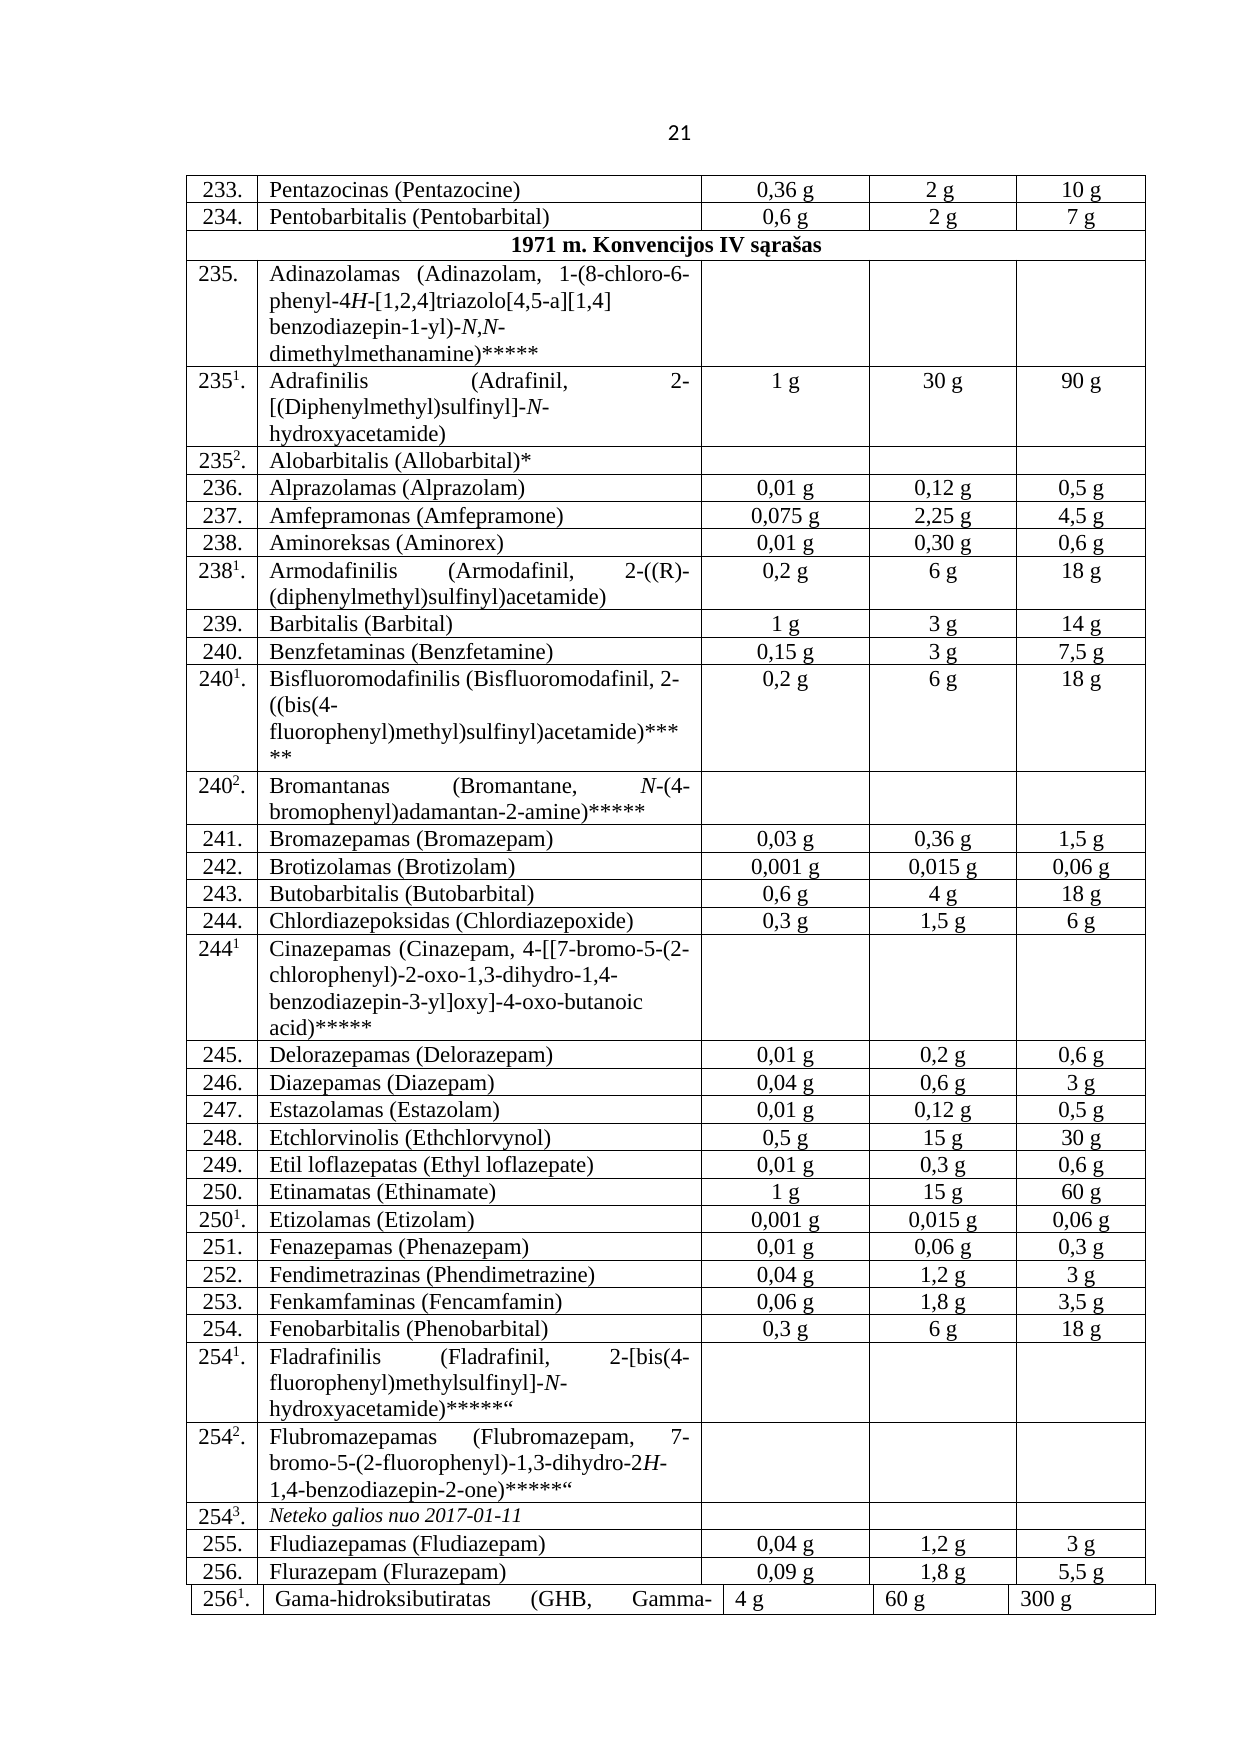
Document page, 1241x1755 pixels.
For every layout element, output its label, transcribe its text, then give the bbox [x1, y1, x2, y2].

table_cell Cinazepamas (Cinazepam, 4-[[7-bromo-5-(2-chlorophenyl)-2-oxo-1,3-dihydro-1,4-benzodiazepin-3-yl]oxy]-4-oxo-butanoic acid)***** [258, 935, 701, 1040]
table_cell [1146, 664, 1155, 771]
table_cell [1146, 1150, 1155, 1177]
table_cell 252. [187, 1261, 257, 1287]
table_cell 0,015 g [870, 853, 1016, 879]
table_cell [1146, 1205, 1155, 1232]
table_cell 4,5 g [1017, 502, 1145, 528]
table_cell 255. [187, 1530, 257, 1557]
table_cell 60 g [1017, 1179, 1145, 1205]
table_cell [1146, 1260, 1155, 1287]
table_cell [702, 447, 869, 473]
table_cell [1146, 202, 1155, 230]
table_cell [187, 1585, 191, 1614]
table_cell 0,3 g [702, 1315, 869, 1342]
table_cell 7 g [1017, 203, 1145, 230]
table_cell 0,2 g [702, 665, 869, 771]
table_cell Fludiazepamas (Fludiazepam) [258, 1530, 701, 1557]
table_cell 0,12 g [870, 1096, 1016, 1123]
table_cell Chlordiazepoksidas (Chlordiazepoxide) [258, 908, 701, 934]
table_cell [870, 772, 1016, 824]
table_cell 0,3 g [870, 1151, 1016, 1177]
table_cell [1146, 1314, 1155, 1342]
table_cell Benzfetaminas (Benzfetamine) [258, 638, 701, 664]
table_cell 0,09 g [702, 1558, 869, 1584]
table_cell Aminoreksas (Aminorex) [258, 529, 701, 556]
table_cell [702, 1343, 869, 1422]
table_cell 0,06 g [702, 1288, 869, 1314]
table_cell [702, 772, 869, 824]
table_cell 60 g [874, 1585, 1008, 1614]
table_cell Gama-hidroksibutiratas (GHB, Gamma- [264, 1585, 723, 1614]
table_cell 3,5 g [1017, 1288, 1145, 1314]
table_cell 14 g [1017, 610, 1145, 637]
table_cell 0,01 g [702, 1151, 869, 1177]
table_cell [1146, 637, 1155, 664]
table_cell [1146, 907, 1155, 934]
table_cell 241. [187, 825, 257, 852]
table_cell 0,30 g [870, 529, 1016, 556]
table_cell 0,5 g [1017, 475, 1145, 501]
table_cell Butobarbitalis (Butobarbital) [258, 880, 701, 907]
table_cell 2381. [187, 557, 257, 609]
table_cell 18 g [1017, 1315, 1145, 1342]
table_cell [1146, 366, 1155, 446]
table_cell 2561. [192, 1585, 263, 1614]
table_cell 0,6 g [870, 1069, 1016, 1095]
table_cell [870, 935, 1016, 1040]
table_cell 0,06 g [870, 1233, 1016, 1259]
table_cell [870, 447, 1016, 473]
table_cell 235. [187, 261, 257, 366]
table_cell 6 g [870, 557, 1016, 609]
table_cell 2 g [870, 203, 1016, 230]
table_cell Flubromazepamas (Flubromazepam, 7-bromo-5-(2-fluorophenyl)-1,3-dihydro-2H-1,4-benzodiazepin-2-one)*****“ [258, 1423, 701, 1502]
table_cell Neteko galios nuo 2017-01-11 [258, 1503, 701, 1529]
table_cell Fendimetrazinas (Phendimetrazine) [258, 1261, 701, 1287]
table_cell 0,12 g [870, 475, 1016, 501]
table_cell 7,5 g [1017, 638, 1145, 664]
table_cell 2501. [187, 1206, 257, 1232]
table_cell 250. [187, 1179, 257, 1205]
table_cell 0,06 g [1017, 853, 1145, 879]
table_cell 2401. [187, 665, 257, 771]
table_cell [702, 1503, 869, 1529]
table_cell 1,5 g [870, 908, 1016, 934]
table_cell 244. [187, 908, 257, 934]
table_cell 4 g [724, 1585, 873, 1614]
table_cell 2352. [187, 447, 257, 473]
table_cell 5,5 g [1017, 1558, 1145, 1584]
table_cell 2351. [187, 367, 257, 446]
table_cell 0,36 g [870, 825, 1016, 852]
table_cell 0,01 g [702, 1233, 869, 1259]
table_cell 10 g [1017, 176, 1145, 202]
table_cell [1146, 609, 1155, 637]
table_cell 234. [187, 203, 257, 230]
table_cell [1146, 501, 1155, 528]
table_cell 0,04 g [702, 1261, 869, 1287]
table_cell 300 g [1009, 1585, 1155, 1614]
table_cell Alobarbitalis (Allobarbital)* [258, 447, 701, 473]
table_cell Fenobarbitalis (Phenobarbital) [258, 1315, 701, 1342]
table_cell 3 g [870, 610, 1016, 637]
table_cell [1146, 1529, 1155, 1557]
table_cell 0,001 g [702, 853, 869, 879]
table_cell [1146, 175, 1155, 202]
table_cell [1017, 772, 1145, 824]
table_cell [1146, 260, 1155, 366]
table_cell 0,015 g [870, 1206, 1016, 1232]
table_cell Brotizolamas (Brotizolam) [258, 853, 701, 879]
table_cell [870, 261, 1016, 366]
table_cell 15 g [870, 1124, 1016, 1150]
table_cell 247. [187, 1096, 257, 1123]
table_cell 239. [187, 610, 257, 637]
table_cell 3 g [870, 638, 1016, 664]
table_cell 233. [187, 176, 257, 202]
table_cell [1146, 474, 1155, 501]
table_cell 3 g [1017, 1530, 1145, 1557]
table_cell 1,5 g [1017, 825, 1145, 852]
table_cell 0,01 g [702, 1041, 869, 1068]
table_cell 236. [187, 475, 257, 501]
table_cell Etinamatas (Ethinamate) [258, 1179, 701, 1205]
table_cell 4 g [870, 880, 1016, 907]
table_cell Diazepamas (Diazepam) [258, 1069, 701, 1095]
table_cell [870, 1423, 1016, 1502]
table_cell [702, 935, 869, 1040]
table_cell 6 g [870, 665, 1016, 771]
table_cell Adrafinilis (Adrafinil, 2-[(Diphenylmethyl)sulfinyl]-N-hydroxyacetamide) [258, 367, 701, 446]
table_cell 0,01 g [702, 475, 869, 501]
table_cell 0,6 g [1017, 1041, 1145, 1068]
table_cell 0,04 g [702, 1530, 869, 1557]
table_cell 240. [187, 638, 257, 664]
table_cell 15 g [870, 1179, 1016, 1205]
table_cell Etchlorvinolis (Ethchlorvynol) [258, 1124, 701, 1150]
table_cell 245. [187, 1041, 257, 1068]
table_cell [1017, 261, 1145, 366]
table_cell 246. [187, 1069, 257, 1095]
table_cell 1,8 g [870, 1288, 1016, 1314]
table_cell 253. [187, 1288, 257, 1314]
table_cell Barbitalis (Barbital) [258, 610, 701, 637]
table_cell 0,01 g [702, 1096, 869, 1123]
table_cell 2 g [870, 176, 1016, 202]
table_cell 0,075 g [702, 502, 869, 528]
table_cell 2542. [187, 1423, 257, 1502]
table_cell 242. [187, 853, 257, 879]
table_cell 30 g [870, 367, 1016, 446]
table_cell 0,2 g [702, 557, 869, 609]
table_cell 0,04 g [702, 1069, 869, 1095]
table_cell Estazolamas (Estazolam) [258, 1096, 701, 1123]
table_cell 2441 [187, 935, 257, 1040]
table_cell [1146, 1178, 1155, 1205]
table_cell 30 g [1017, 1124, 1145, 1150]
table_cell Alprazolamas (Alprazolam) [258, 475, 701, 501]
table_cell 251. [187, 1233, 257, 1259]
table_cell Pentobarbitalis (Pentobarbital) [258, 203, 701, 230]
table_cell Fenazepamas (Phenazepam) [258, 1233, 701, 1259]
table_cell 0,6 g [702, 203, 869, 230]
table_cell [870, 1343, 1016, 1422]
table_cell 6 g [870, 1315, 1016, 1342]
table_cell [1017, 1503, 1145, 1529]
table_cell 3 g [1017, 1261, 1145, 1287]
table_cell 0,06 g [1017, 1206, 1145, 1232]
table_cell [1146, 771, 1155, 824]
table_cell 2402. [187, 772, 257, 824]
table_cell Fenkamfaminas (Fencamfamin) [258, 1288, 701, 1314]
table_cell [1146, 852, 1155, 879]
table_cell Bisfluoromodafinilis (Bisfluoromodafinil, 2-((bis(4-fluorophenyl)methyl)sulfinyl)acetamide)***** [258, 665, 701, 771]
table_cell 2,25 g [870, 502, 1016, 528]
table_cell 1 g [702, 367, 869, 446]
table_cell Adinazolamas (Adinazolam, 1-(8-chloro-6-phenyl-4H-[1,2,4]triazolo[4,5-a][1,4] benzodiazepin-1-yl)-N,N-dimethylmethanamine)***** [258, 261, 701, 366]
table_cell 256. [187, 1558, 257, 1584]
table_cell 0,6 g [702, 880, 869, 907]
table_cell [1146, 1232, 1155, 1259]
table_cell [1017, 935, 1145, 1040]
table_cell [1146, 1287, 1155, 1314]
table_cell [702, 261, 869, 366]
table_cell [1146, 1068, 1155, 1095]
table_cell [1017, 1343, 1145, 1422]
table_cell 1971 m. Konvencijos IV sąrašas [187, 231, 1145, 259]
table_cell [1146, 1502, 1155, 1529]
table_cell [870, 1503, 1016, 1529]
table_cell 237. [187, 502, 257, 528]
table_cell Flurazepam (Flurazepam) [258, 1558, 701, 1584]
table_cell 1 g [702, 1179, 869, 1205]
table_cell [1146, 879, 1155, 907]
table_cell [1146, 824, 1155, 852]
table_cell Etizolamas (Etizolam) [258, 1206, 701, 1232]
table_cell 0,5 g [1017, 1096, 1145, 1123]
table_cell 249. [187, 1151, 257, 1177]
table_cell 0,2 g [870, 1041, 1016, 1068]
table_cell 0,01 g [702, 529, 869, 556]
table_cell 248. [187, 1124, 257, 1150]
table_cell 2541. [187, 1343, 257, 1422]
table_cell [1146, 1123, 1155, 1150]
table_cell 1,2 g [870, 1530, 1016, 1557]
table_cell 0,3 g [1017, 1233, 1145, 1259]
table_cell [702, 1423, 869, 1502]
table_cell 90 g [1017, 367, 1145, 446]
table_cell 18 g [1017, 557, 1145, 609]
table_cell 18 g [1017, 880, 1145, 907]
table_cell 243. [187, 880, 257, 907]
table_cell 254. [187, 1315, 257, 1342]
table_cell 2543. [187, 1503, 257, 1529]
table_cell 0,15 g [702, 638, 869, 664]
table_cell Amfepramonas (Amfepramone) [258, 502, 701, 528]
table_cell Armodafinilis (Armodafinil, 2-((R)-(diphenylmethyl)sulfinyl)acetamide) [258, 557, 701, 609]
table_cell Delorazepamas (Delorazepam) [258, 1041, 701, 1068]
table_cell 1,8 g [870, 1558, 1016, 1584]
table_cell [1146, 1557, 1155, 1584]
table_cell 238. [187, 529, 257, 556]
table_cell Etil loflazepatas (Ethyl loflazepate) [258, 1151, 701, 1177]
table_cell 0,5 g [702, 1124, 869, 1150]
table_cell Pentazocinas (Pentazocine) [258, 176, 701, 202]
table_cell 0,001 g [702, 1206, 869, 1232]
table_cell 18 g [1017, 665, 1145, 771]
table_cell Bromantanas (Bromantane, N-(4-bromophenyl)adamantan-2-amine)***** [258, 772, 701, 824]
table_cell 0,6 g [1017, 529, 1145, 556]
table_cell 0,6 g [1017, 1151, 1145, 1177]
table_cell [1146, 1095, 1155, 1123]
table_cell [1146, 230, 1155, 259]
table_cell [1017, 1423, 1145, 1502]
table_cell Fladrafinilis (Fladrafinil, 2-[bis(4-fluorophenyl)methylsulfinyl]-N-hydroxyacetamide)*****“ [258, 1343, 701, 1422]
table_cell Bromazepamas (Bromazepam) [258, 825, 701, 852]
table_cell 0,03 g [702, 825, 869, 852]
table_cell 1,2 g [870, 1261, 1016, 1287]
table_cell [1146, 446, 1155, 473]
table_cell [1017, 447, 1145, 473]
table_cell [1146, 1342, 1155, 1422]
table_cell [1146, 1422, 1155, 1502]
table_cell 6 g [1017, 908, 1145, 934]
table_cell [1146, 934, 1155, 1040]
table_cell 0,36 g [702, 176, 869, 202]
table_cell [1146, 1040, 1155, 1068]
table_cell 1 g [702, 610, 869, 637]
table_cell 3 g [1017, 1069, 1145, 1095]
table_cell 0,3 g [702, 908, 869, 934]
table_cell [1146, 528, 1155, 556]
table_cell [1146, 556, 1155, 609]
